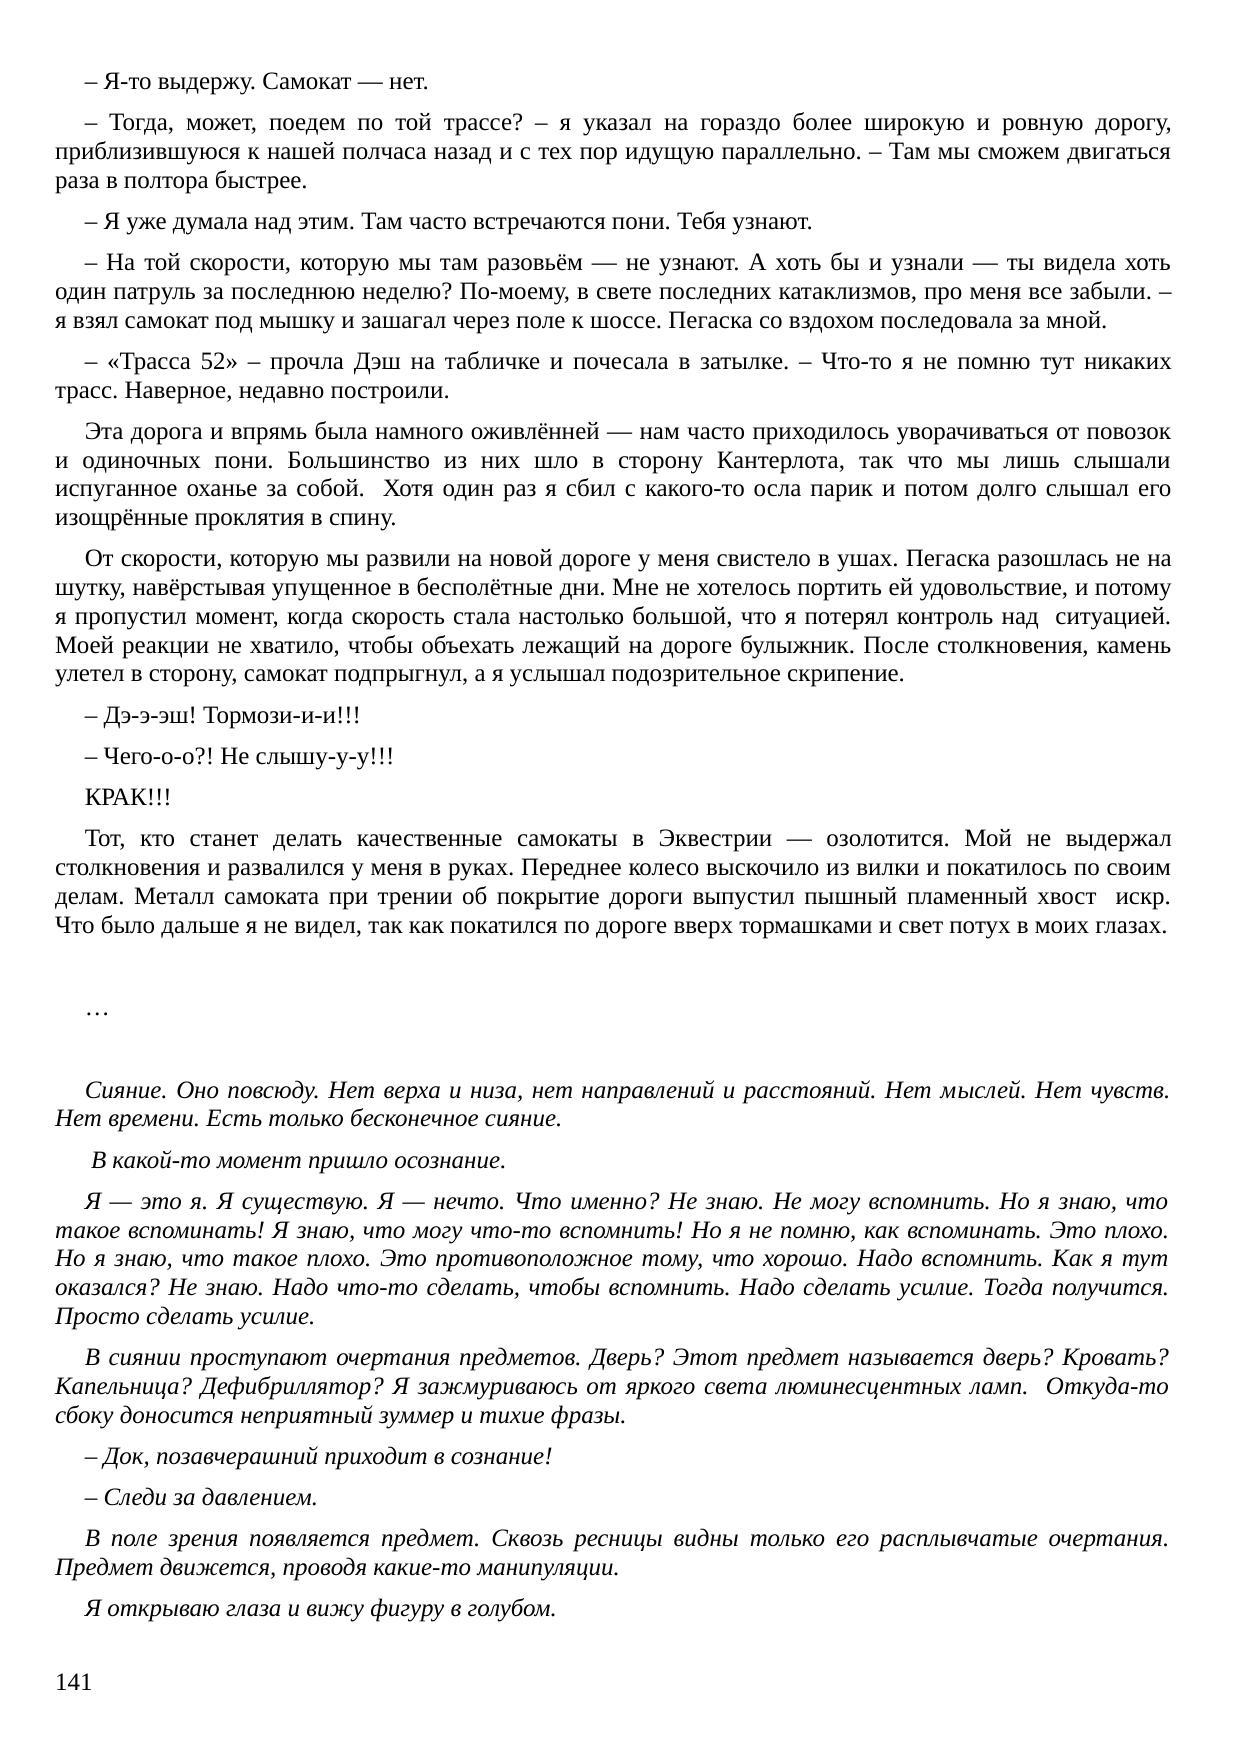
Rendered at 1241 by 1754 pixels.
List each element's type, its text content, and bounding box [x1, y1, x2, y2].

text – Следи за давлением. [55, 1482, 1173, 1511]
text … [55, 992, 1173, 1021]
text Тот, кто станет делать качественные самокаты в Эквестрии — озолотится. Мой не выдержал столкновения и развалился у меня в руках. Переднее колесо выскочило из вилки и покатилось по своим делам. Металл самоката при трении об покрытие дороги выпустил пышный пламенный хвост искр. Что было дальше я не видел, так как покатился по дороге вверх тормашками и свет потух в моих глазах. [55, 823, 1173, 938]
text – Чего-о-о?! Не слышу-у-у!!! [55, 741, 1173, 770]
text В сиянии проступают очертания предметов. Дверь? Этот предмет называется дверь? Кровать? Капельница? Дефибриллятор? Я зажмуриваюсь от яркого света люминесцентных ламп. Откуда-то сбоку доносится неприятный зуммер и тихие фразы. [55, 1342, 1173, 1428]
text В какой-то момент пришло осознание. [55, 1145, 1173, 1173]
text В поле зрения появляется предмет. Сквозь ресницы видны только его расплывчатые очертания. Предмет движется, проводя какие-то манипуляции. [55, 1523, 1173, 1581]
text – Я-то выдержу. Самокат — нет. [55, 66, 1173, 95]
text Сияние. Оно повсюду. Нет верха и низа, нет направлений и расстояний. Нет мыслей. Нет чувств. Нет времени. Есть только бесконечное сияние. [55, 1075, 1173, 1132]
text – Тогда, может, поедем по той трассе? – я указал на гораздо более широкую и ровную дорогу, приблизившуюся к нашей полчаса назад и с тех пор идущую параллельно. – Там мы сможем двигаться раза в полтора быстрее. [55, 107, 1173, 193]
text – На той скорости, которую мы там разовьём — не узнают. А хоть бы и узнали — ты видела хоть один патруль за последнюю неделю? По-моему, в свете последних катаклизмов, про меня все забыли. – я взял самокат под мышку и зашагал через поле к шоссе. Пегаска со вздохом последовала за мной. [55, 247, 1173, 333]
text КРАК!!! [55, 782, 1173, 811]
text – Дэ-э-эш! Тормози-и-и!!! [55, 700, 1173, 728]
text – Док, позавчерашний приходит в сознание! [55, 1441, 1173, 1470]
text – Я уже думала над этим. Там часто встречаются пони. Тебя узнают. [55, 206, 1173, 235]
text От скорости, которую мы развили на новой дороге у меня свистело в ушах. Пегаска разошлась не на шутку, навёрстывая упущенное в бесполётные дни. Мне не хотелось портить ей удовольствие, и потому я пропустил момент, когда скорость стала настолько большой, что я потерял контроль над ситуацией. Моей реакции не хватило, чтобы объехать лежащий на дороге булыжник. После столкновения, камень улетел в сторону, самокат подпрыгнул, а я услышал подозрительное скрипение. [55, 543, 1173, 687]
text Эта дорога и впрямь была намного оживлённей — нам часто приходилось уворачиваться от повозок и одиночных пони. Большинство из них шло в сторону Кантерлота, так что мы лишь слышали испуганное оханье за собой. Хотя один раз я сбил с какого-то осла парик и потом долго слышал его изощрённые проклятия в спину. [55, 416, 1173, 531]
text – «Трасса 52» – прочла Дэш на табличке и почесала в затылке. – Что-то я не помню тут никаких трасс. Наверное, недавно построили. [55, 346, 1173, 403]
text Я — это я. Я существую. Я — нечто. Что именно? Не знаю. Не могу вспомнить. Но я знаю, что такое вспоминать! Я знаю, что могу что-то вспомнить! Но я не помню, как вспоминать. Это плохо. Но я знаю, что такое плохо. Это противоположное тому, что хорошо. Надо вспомнить. Как я тут оказался? Не знаю. Надо что-то сделать, чтобы вспомнить. Надо сделать усилие. Тогда получится. Просто сделать усилие. [55, 1186, 1173, 1330]
text Я открываю глаза и вижу фигуру в голубом. [55, 1593, 1173, 1622]
